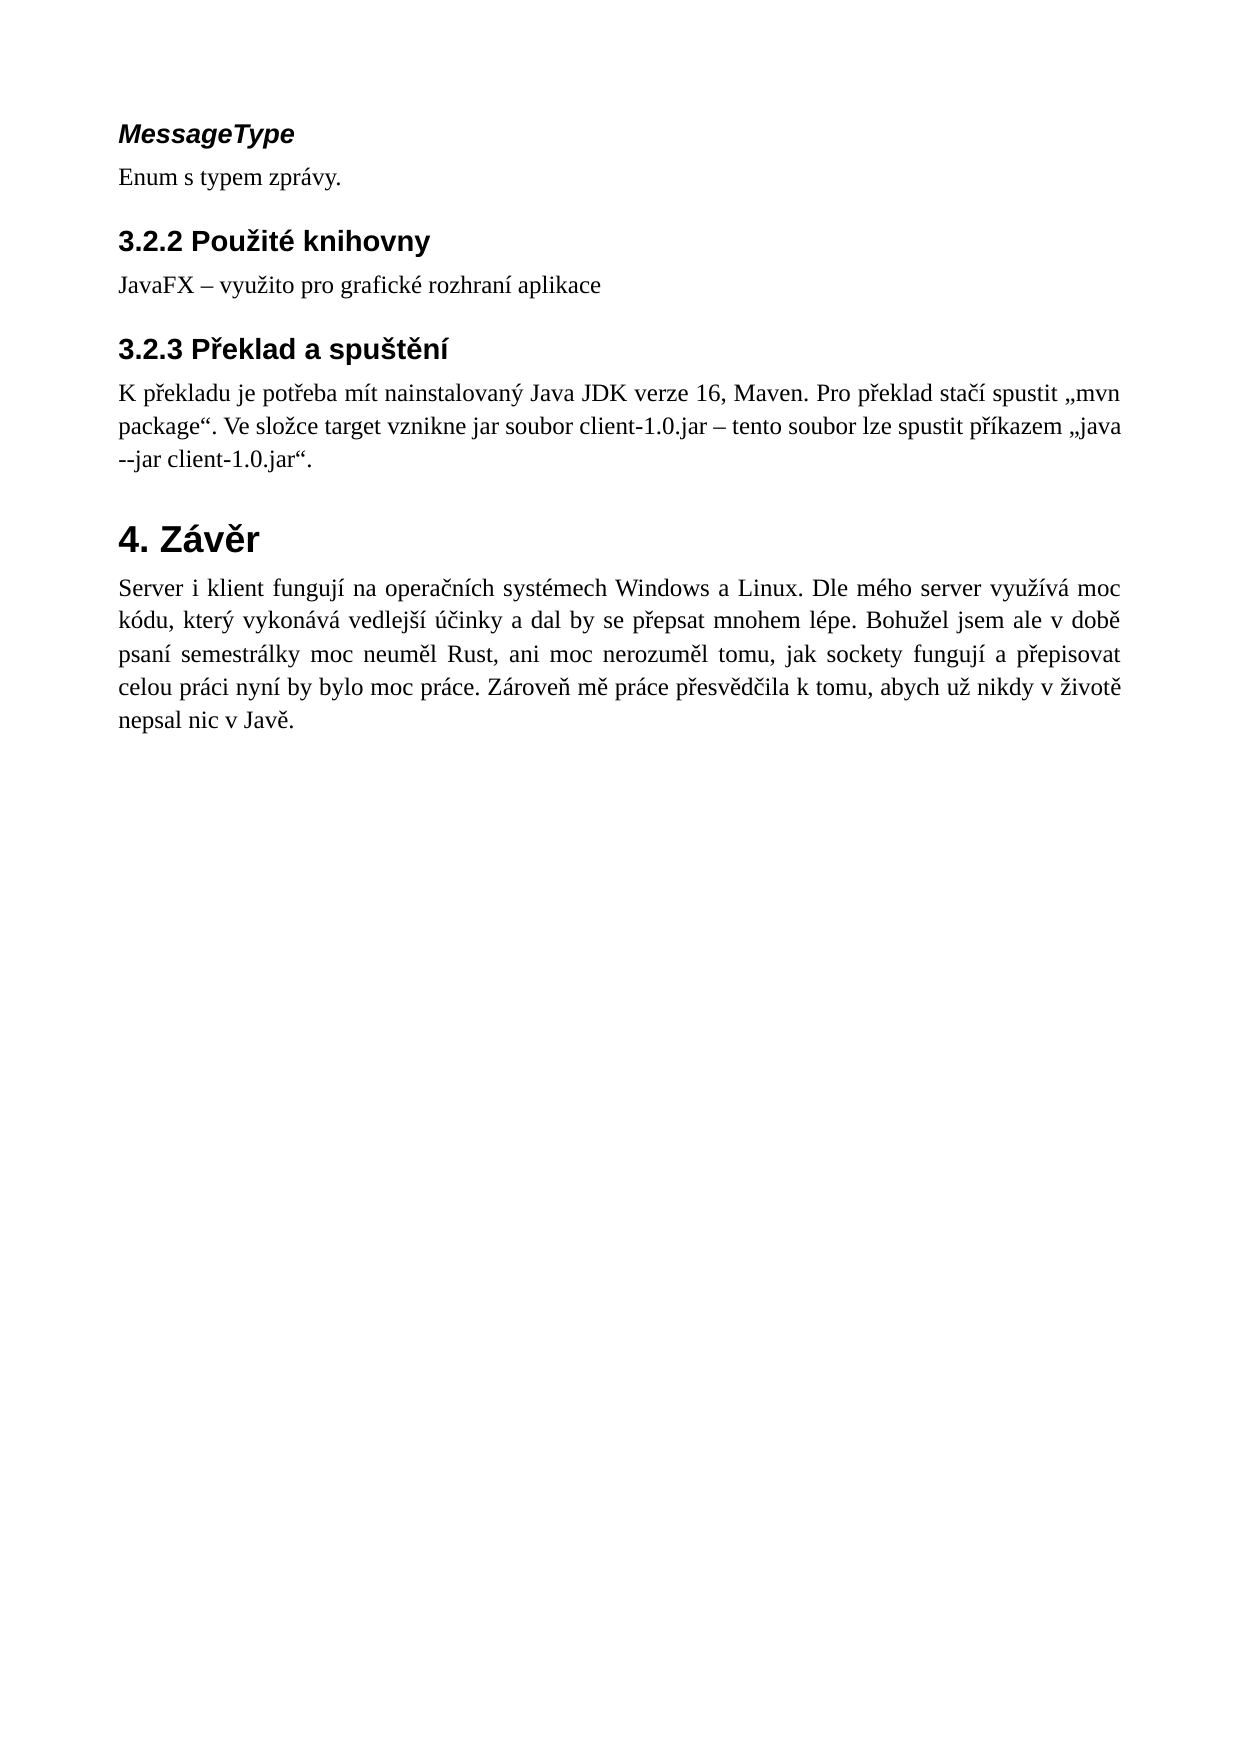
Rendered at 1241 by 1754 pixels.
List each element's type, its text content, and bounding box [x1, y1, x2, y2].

subtitle 3.2.3 Překlad a spuštění [118, 332, 1122, 366]
subtitle 3.2.2 Použité knihovny [118, 224, 1122, 258]
text Server i klient fungují na operačních systémech Windows a Linux. Dle mého server využívá moc kódu, který vykonává vedlejší účinky a dal by se přepsat mnohem lépe. Bohužel jsem ale v době psaní semestrálky moc neuměl Rust, ani moc nerozuměl tomu, jak sockety fungují a přepisovat celou práci nyní by bylo moc práce. Zároveň mě práce přesvědčila k tomu, abych už nikdy v životě nepsal nic v Javě. [118, 573, 1122, 733]
subtitle MessageType [118, 118, 1122, 149]
subtitle 4. Závěr [118, 517, 1122, 560]
text Enum s typem zprávy. [118, 162, 1122, 191]
text JavaFX – využito pro grafické rozhraní aplikace [118, 270, 1122, 299]
text K překladu je potřeba mít nainstalovaný Java JDK verze 16, Maven. Pro překlad stačí spustit „mvn package“. Ve složce target vznikne jar soubor client-1.0.jar – tento soubor lze spustit příkazem „java --jar client-1.0.jar“. [118, 378, 1122, 473]
